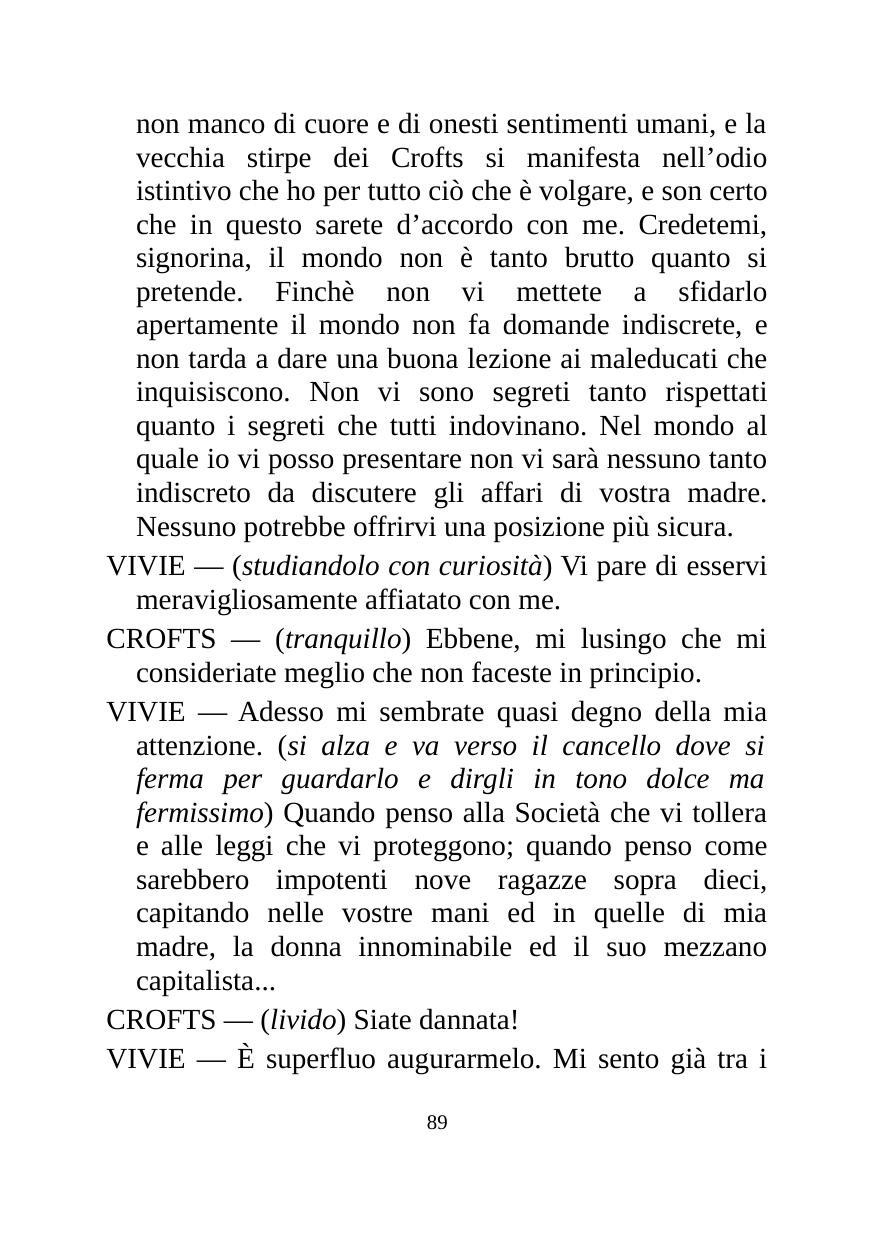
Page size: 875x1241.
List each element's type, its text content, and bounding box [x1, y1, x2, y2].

text VIVIE — Adesso mi sembrate quasi degno della mia attenzione. (si alza e va verso il cancello dove si ferma per guardarlo e dirgli in tono dolce ma fermissimo) Quando penso alla Società che vi tollera e alle leggi che vi proteggono; quando penso come sarebbero impotenti nove ragazze sopra dieci, capitando nelle vostre mani ed in quelle di mia madre, la donna innominabile ed il suo mezzano capitalista... [106, 694, 768, 996]
text non manco di cuore e di onesti sentimenti umani, e la vecchia stirpe dei Crofts si manifesta nell’odio istintivo che ho per tutto ciò che è volgare, e son certo che in questo sarete d’accordo con me. Credetemi, signorina, il mondo non è tanto brutto quanto si pretende. Finchè non vi mettete a sfidarlo apertamente il mondo non fa domande indiscrete, e non tarda a dare una buona lezione ai maleducati che inquisiscono. Non vi sono segreti tanto rispettati quanto i segreti che tutti indovinano. Nel mondo al quale io vi posso presentare non vi sarà nessuno tanto indiscreto da discutere gli affari di vostra madre. Nessuno potrebbe offrirvi una posizione più sicura. [106, 106, 768, 542]
text VIVIE — È superfluo augurarmelo. Mi sento già tra i [106, 1042, 768, 1075]
text CROFTS — (livido) Siate dannata! [106, 1002, 768, 1036]
text VIVIE — (studiandolo con curiosità) Vi pare di esservi meravigliosamente affiatato con me. [106, 548, 768, 615]
text CROFTS — (tranquillo) Ebbene, mi lusingo che mi consideriate meglio che non faceste in principio. [106, 621, 768, 688]
